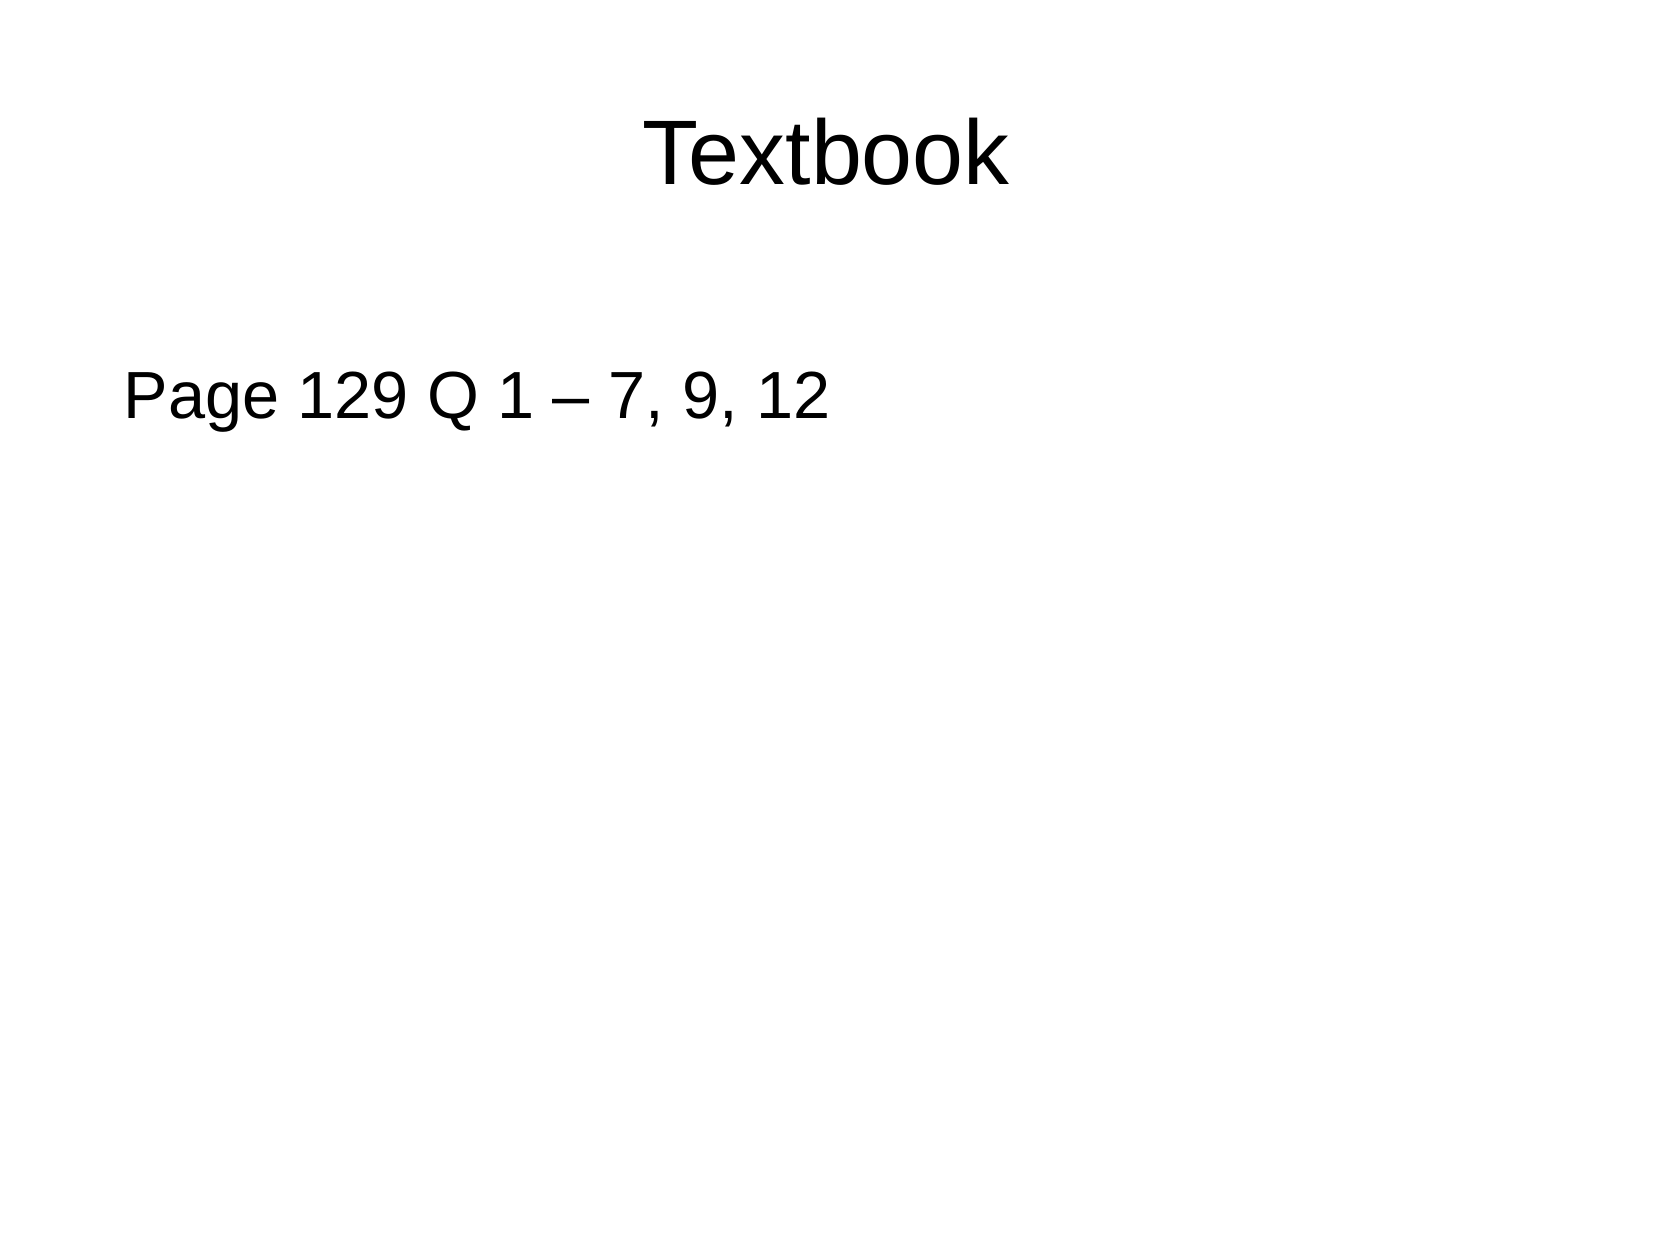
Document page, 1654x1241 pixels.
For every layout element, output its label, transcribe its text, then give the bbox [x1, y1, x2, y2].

title Textbook [82, 49, 1571, 257]
list Page 129 Q 1 – 7, 9, 12 [124, 358, 1530, 1088]
